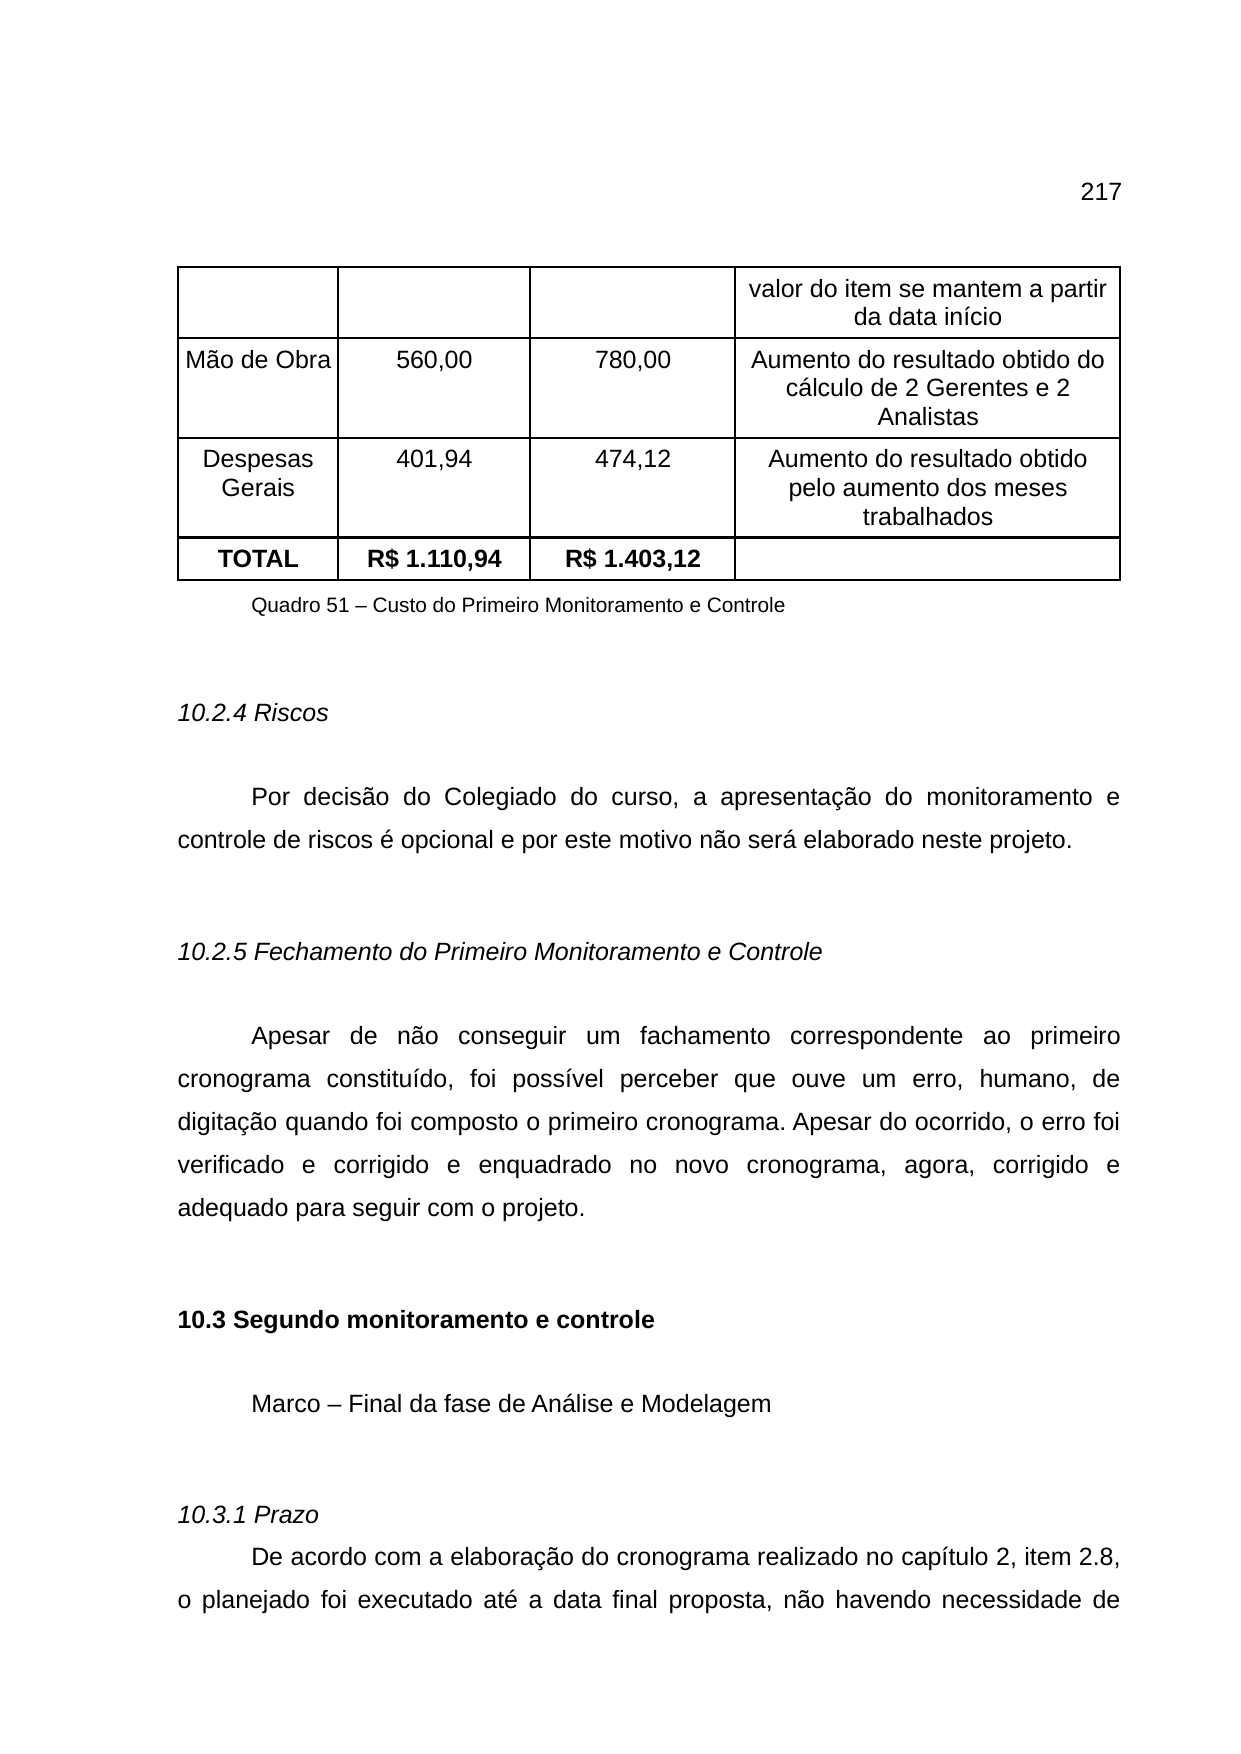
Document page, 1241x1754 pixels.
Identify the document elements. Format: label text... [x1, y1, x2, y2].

table_cell Aumento do resultado obtido do cálculo de 2 Gerentes e 2 Analistas [736, 339, 1119, 437]
table_cell 474,12 [531, 439, 734, 536]
text Apesar de não conseguir um fachamento correspondente ao primeiro cronograma constituído, foi possível perceber que ouve um erro, humano, de digitação quando foi composto o primeiro cronograma. Apesar do ocorrido, o erro foi verificado e corrigido e enquadrado no novo cronograma, agora, corrigido e adequado para seguir com o projeto. [177, 1021, 1122, 1222]
table_cell R$ 1.110,94 [339, 539, 529, 579]
table_cell R$ 1.403,12 [531, 539, 734, 579]
subtitle 10.3.1 Prazo [177, 1500, 1122, 1529]
subtitle 10.2.5 Fechamento do Primeiro Monitoramento e Controle [177, 937, 1122, 965]
table_cell 780,00 [531, 339, 734, 437]
subtitle 10.3 Segundo monitoramento e controle [177, 1305, 1122, 1333]
table_cell Despesas Gerais [179, 439, 337, 536]
table_cell [736, 539, 1119, 579]
table_cell valor do item se mantem a partir da data início [736, 268, 1119, 337]
text De acordo com a elaboração do cronograma realizado no capítulo 2, item 2.8, o planejado foi executado até a data final proposta, não havendo necessidade de [177, 1542, 1122, 1613]
table_cell Aumento do resultado obtido pelo aumento dos meses trabalhados [736, 439, 1119, 536]
table_cell 401,94 [339, 439, 529, 536]
table_cell 560,00 [339, 339, 529, 437]
table_cell [531, 268, 734, 337]
text Marco – Final da fase de Análise e Modelagem [177, 1389, 1122, 1418]
text Quadro 51 – Custo do Primeiro Monitoramento e Controle [177, 593, 1122, 617]
text Por decisão do Colegiado do curso, a apresentação do monitoramento e controle de riscos é opcional e por este motivo não será elaborado neste projeto. [177, 782, 1122, 854]
table_cell TOTAL [179, 539, 337, 579]
table_cell Mão de Obra [179, 339, 337, 437]
subtitle 10.2.4 Riscos [177, 698, 1122, 727]
table_cell [339, 268, 529, 337]
table_cell [179, 268, 337, 337]
